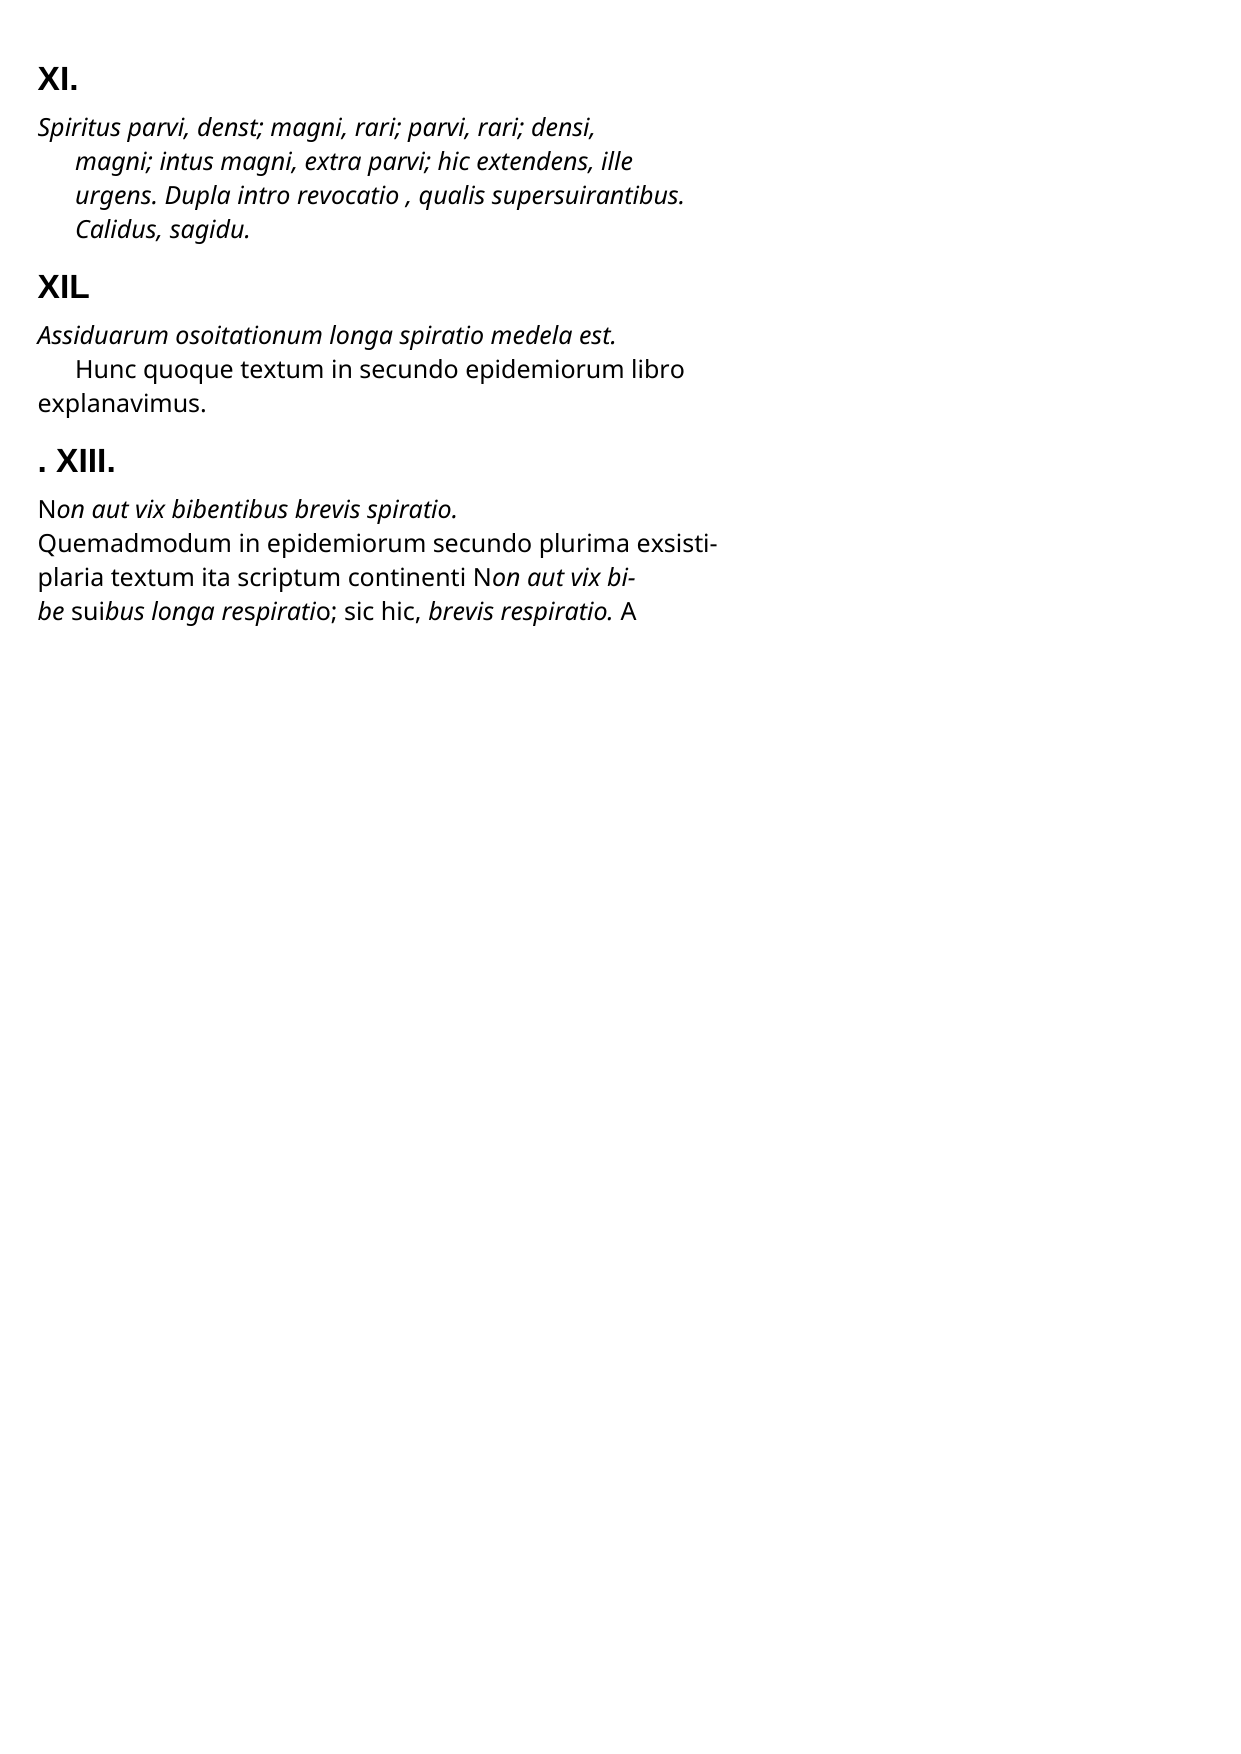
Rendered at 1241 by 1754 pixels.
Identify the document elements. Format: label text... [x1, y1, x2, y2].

subtitle . XIII. [37, 441, 1203, 479]
subtitle XIL [37, 267, 1203, 305]
text Quemadmodum in epidemiorum secundo plurima exsisti- plaria textum ita scriptum continenti Non aut vix bi- be suibus longa respiratio; sic hic, brevis respiratio. A [37, 526, 1203, 628]
text Assiduarum osoitationum longa spiratio medela est. [37, 318, 1203, 352]
text Non aut vix bibentibus brevis spiratio. [37, 492, 1203, 526]
text Spiritus parvi, denst; magni, rari; parvi, rari; densi, magni; intus magni, extra parvi; hic extendens, ille urgens. Dupla intro revocatio , qualis supersuirantibus. Calidus, sagidu. [37, 109, 1203, 246]
text Hunc quoque textum in secundo epidemiorum libro explanavimus. [37, 352, 1203, 420]
subtitle XI. [37, 58, 1203, 97]
